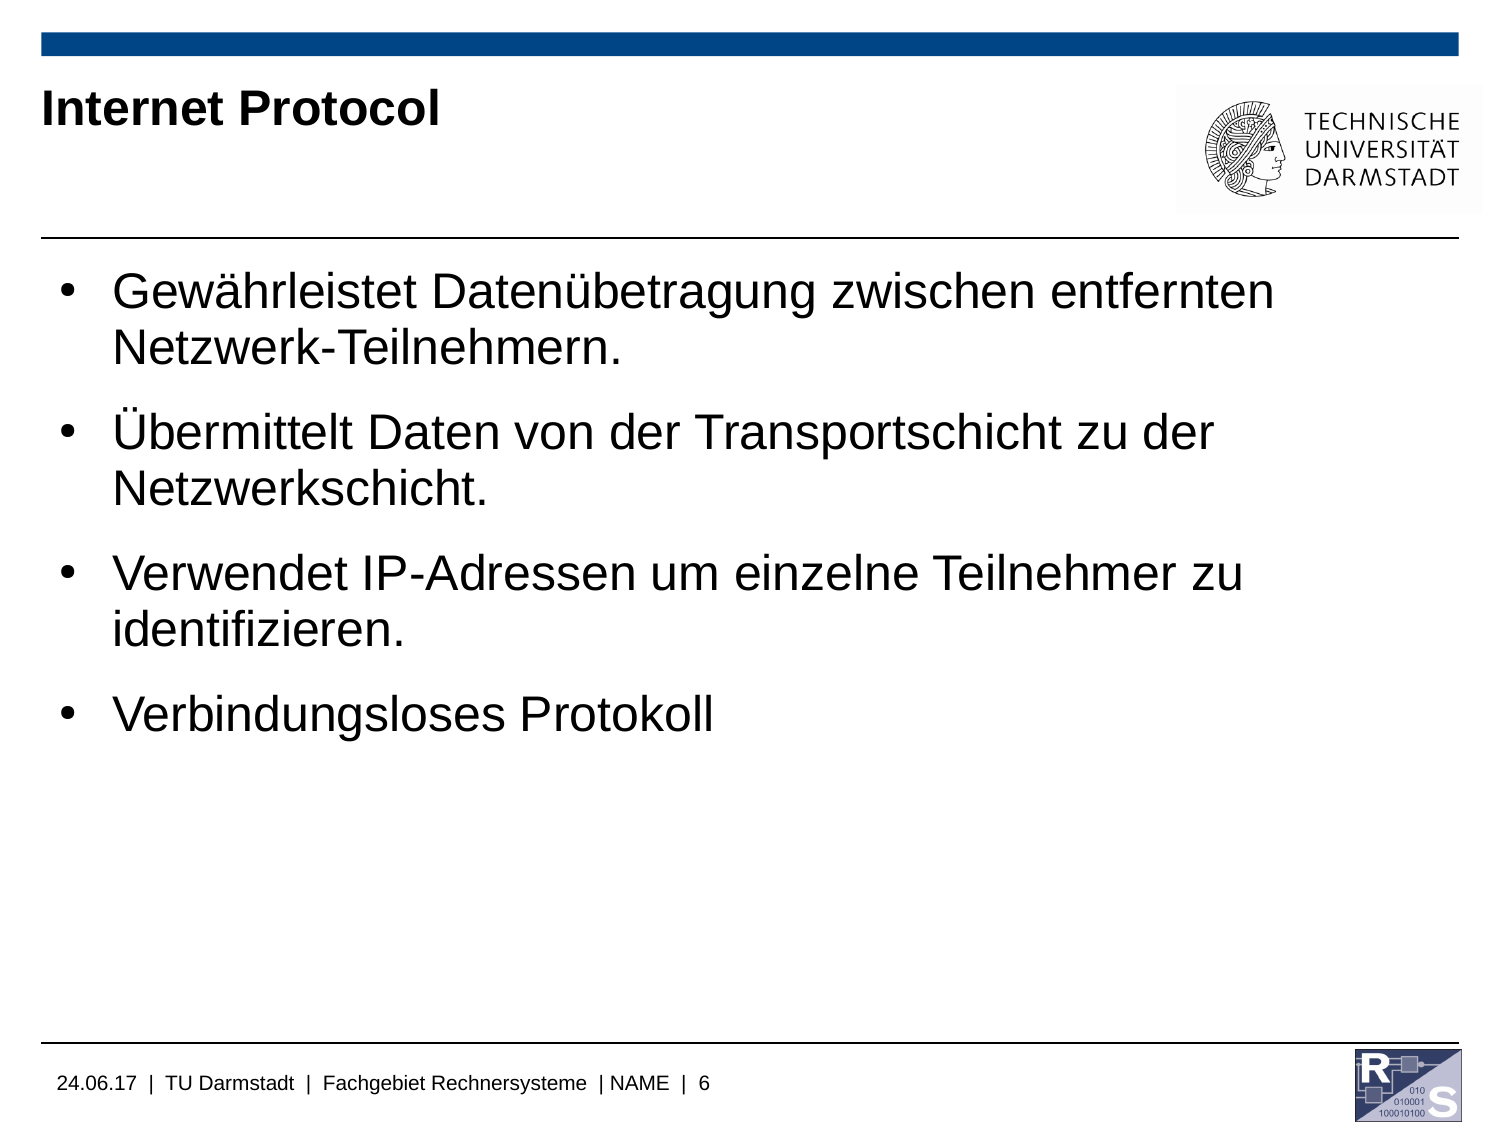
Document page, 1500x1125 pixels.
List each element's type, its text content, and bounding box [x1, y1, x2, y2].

picture [1355, 1049, 1462, 1122]
title Internet Protocol [41, 32, 1131, 183]
list Gewährleistet Datenübetragung zwischen entfernten Netzwerk-Teilnehmern. Übermittelt Daten von der Transportschicht zu der Netzwerkschicht. Verwendet IP-Adressen um einzelne Teilnehmer zu identifizieren. Verbindungsloses Protokoll [41, 263, 1455, 1032]
